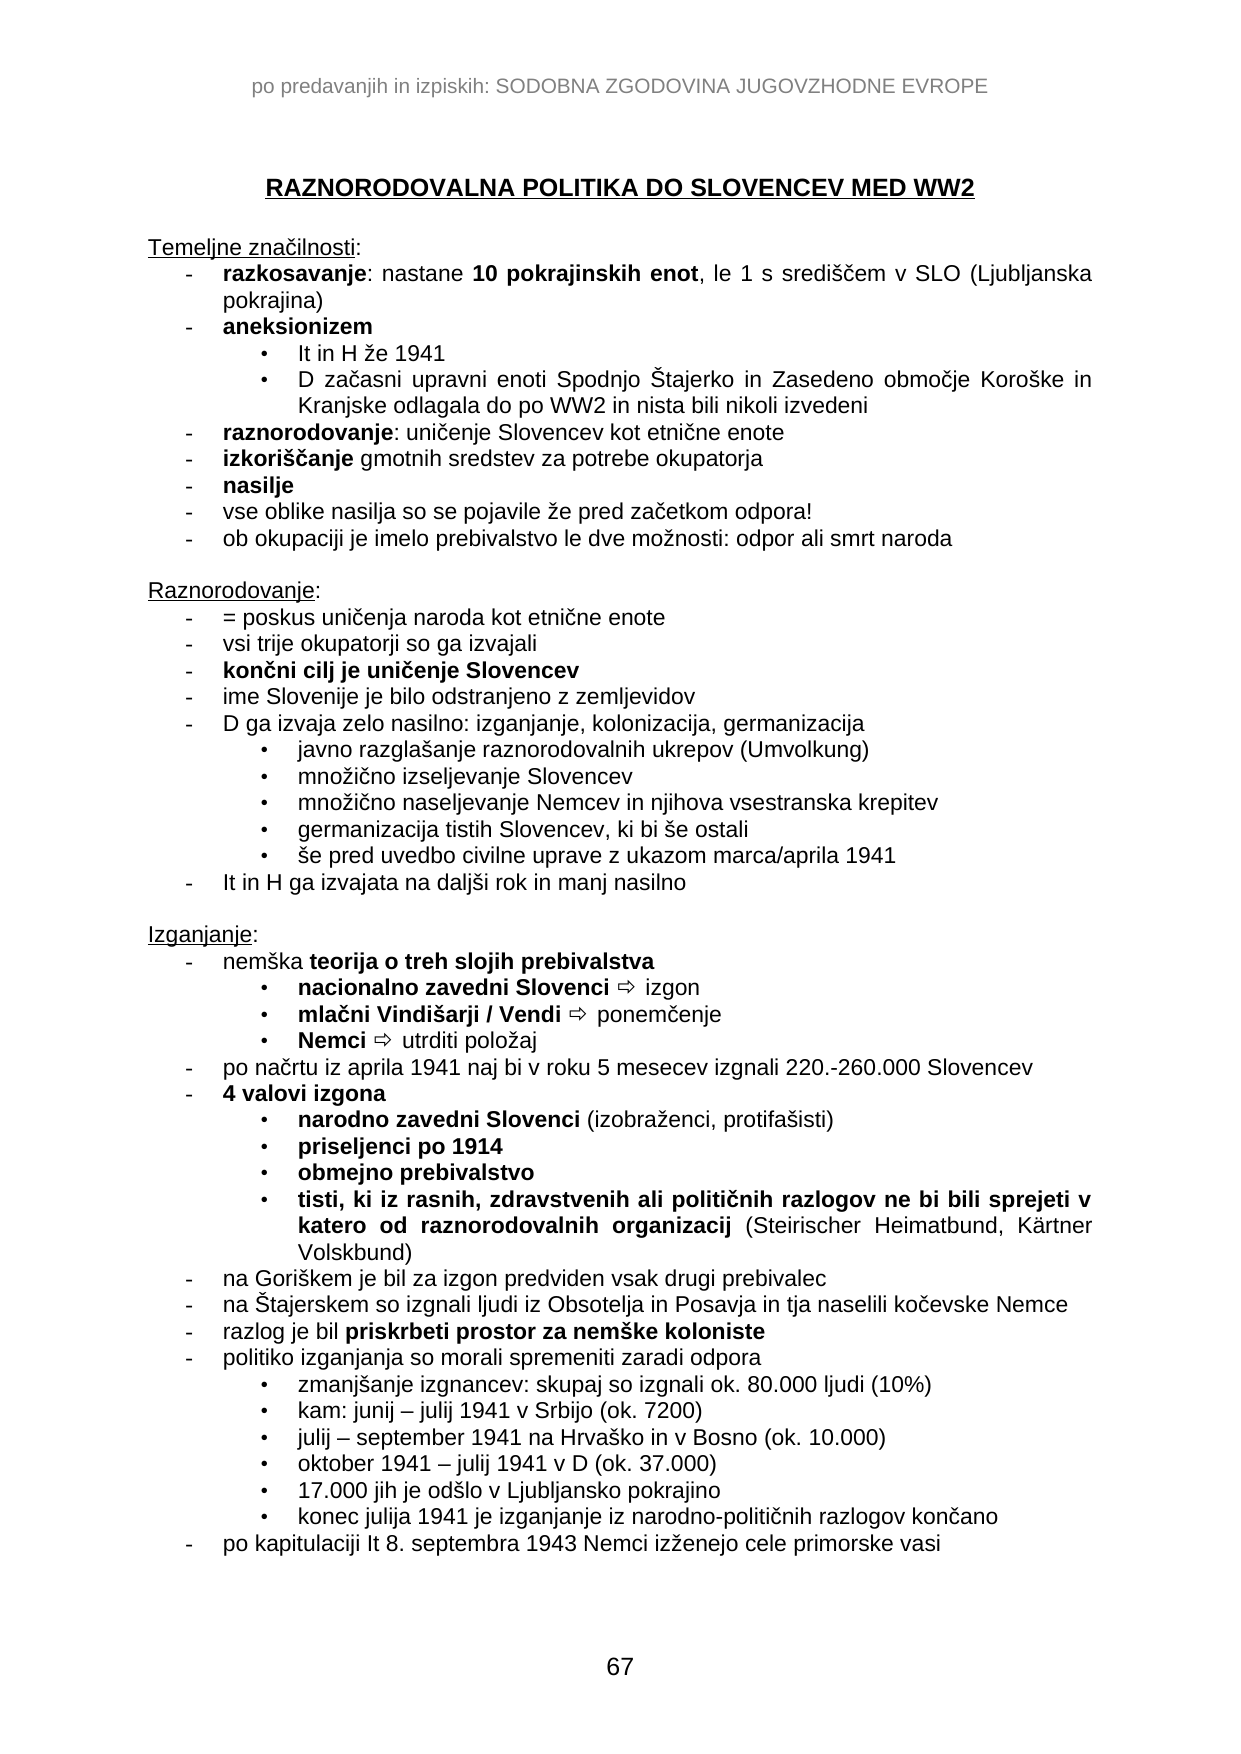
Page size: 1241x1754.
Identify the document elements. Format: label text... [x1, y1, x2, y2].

list po načrtu iz aprila 1941 naj bi v roku 5 mesecev izgnali 220.-260.000 Slovencev [185, 1053, 1093, 1080]
list razkosavanje: nastane 10 pokrajinskih enot, le 1 s središčem v SLO (Ljubljanska pokrajina) [185, 260, 1093, 313]
list oktober 1941 – julij 1941 v D (ok. 37.000) [260, 1450, 1093, 1477]
list vsi trije okupatorji so ga izvajali [185, 630, 1093, 657]
list julij – september 1941 na Hrvaško in v Bosno (ok. 10.000) [260, 1424, 1093, 1450]
list razlog je bil priskrbeti prostor za nemške koloniste [185, 1318, 1093, 1344]
list množično naseljevanje Nemcev in njihova vsestranska krepitev [260, 789, 1093, 816]
list 4 valovi izgona [185, 1080, 1093, 1106]
list na Goriškem je bil za izgon predviden vsak drugi prebivalec [185, 1265, 1093, 1291]
text Temeljne značilnosti: [148, 234, 1093, 260]
list mlačni Vindišarji / Vendi  ponemčenje [260, 1001, 1093, 1027]
list priseljenci po 1914 [260, 1133, 1093, 1159]
list narodno zavedni Slovenci (izobraženci, protifašisti) [260, 1106, 1093, 1133]
list Nemci  utrditi položaj [260, 1027, 1093, 1053]
text Izganjanje: [148, 921, 1093, 948]
list še pred uvedbo civilne uprave z ukazom marca/aprila 1941 [260, 842, 1093, 868]
list javno razglašanje raznorodovalnih ukrepov (Umvolkung) [260, 736, 1093, 763]
list aneksionizem [185, 313, 1093, 339]
list po kapitulaciji It 8. septembra 1943 Nemci izženejo cele primorske vasi [185, 1529, 1093, 1556]
text Raznorodovanje: [148, 577, 1093, 604]
list kam: junij – julij 1941 v Srbijo (ok. 7200) [260, 1397, 1093, 1424]
list obmejno prebivalstvo [260, 1159, 1093, 1186]
list vse oblike nasilja so se pojavile že pred začetkom odpora! [185, 498, 1093, 525]
list tisti, ki iz rasnih, zdravstvenih ali političnih razlogov ne bi bili sprejeti v katero od raznorodovalnih organizacij (Steirischer Heimatbund, Kärtner Volskbund) [260, 1186, 1093, 1265]
list It in H že 1941 [260, 339, 1093, 366]
list konec julija 1941 je izganjanje iz narodno-političnih razlogov končano [260, 1503, 1093, 1529]
list končni cilj je uničenje Slovencev [185, 657, 1093, 683]
list nasilje [185, 472, 1093, 498]
list politiko izganjanja so morali spremeniti zaradi odpora [185, 1344, 1093, 1371]
list raznorodovanje: uničenje Slovencev kot etnične enote [185, 419, 1093, 445]
list izkoriščanje gmotnih sredstev za potrebe okupatorja [185, 445, 1093, 472]
list ime Slovenije je bilo odstranjeno z zemljevidov [185, 683, 1093, 710]
list D začasni upravni enoti Spodnjo Štajerko in Zasedeno območje Koroške in Kranjske odlagala do po WW2 in nista bili nikoli izvedeni [260, 366, 1093, 419]
list množično izseljevanje Slovencev [260, 763, 1093, 789]
list germanizacija tistih Slovencev, ki bi še ostali [260, 816, 1093, 842]
list It in H ga izvajata na daljši rok in manj nasilno [185, 868, 1093, 895]
list nemška teorija o treh slojih prebivalstva [185, 948, 1093, 974]
subtitle RAZNORODOVALNA POLITIKA DO SLOVENCEV MED WW2 [148, 173, 1093, 201]
list nacionalno zavedni Slovenci  izgon [260, 974, 1093, 1001]
list ob okupaciji je imelo prebivalstvo le dve možnosti: odpor ali smrt naroda [185, 525, 1093, 551]
list na Štajerskem so izgnali ljudi iz Obsotelja in Posavja in tja naselili kočevske Nemce [185, 1291, 1093, 1318]
list = poskus uničenja naroda kot etnične enote [185, 604, 1093, 630]
list 17.000 jih je odšlo v Ljubljansko pokrajino [260, 1477, 1093, 1503]
list zmanjšanje izgnancev: skupaj so izgnali ok. 80.000 ljudi (10%) [260, 1371, 1093, 1397]
list D ga izvaja zelo nasilno: izganjanje, kolonizacija, germanizacija [185, 710, 1093, 736]
